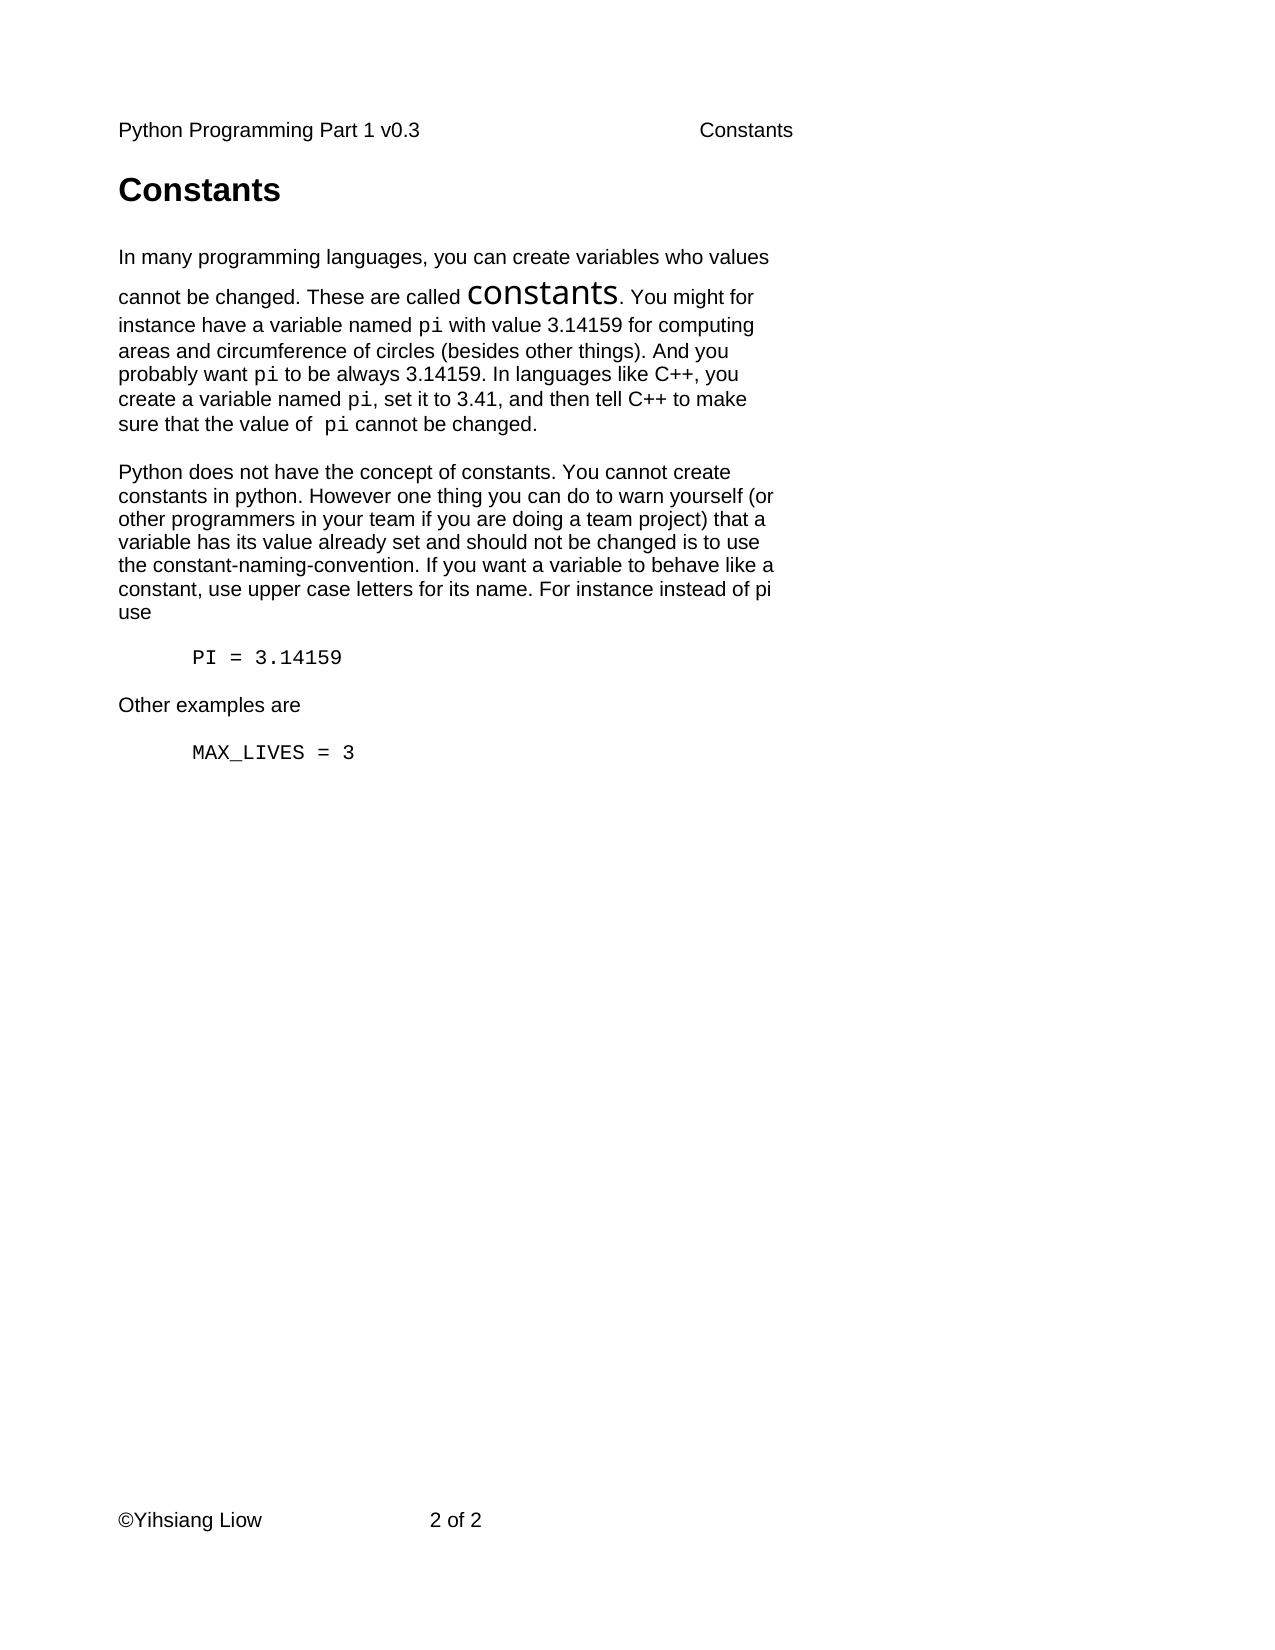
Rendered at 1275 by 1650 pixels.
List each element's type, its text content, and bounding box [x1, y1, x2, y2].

text Python does not have the concept of constants. You cannot create constants in python. However one thing you can do to warn yourself (or other programmers in your team if you are doing a team project) that a variable has its value already set and should not be changed is to use the constant-naming-convention. If you want a variable to behave like a constant, use upper case letters for its name. For instance instead of pi use [118, 461, 793, 623]
text MAX_LIVES = 3 [118, 741, 793, 766]
text Constants [118, 171, 793, 208]
text PI = 3.14159 [118, 647, 793, 671]
text Other examples are [118, 694, 793, 717]
text In many programming languages, you can create variables who values cannot be changed. These are called constants. You might for instance have a variable named pi with value 3.14159 for computing areas and circumference of circles (besides other things). And you probably want pi to be always 3.14159. In languages like C++, you create a variable named pi, set it to 3.41, and then tell C++ to make sure that the value of pi cannot be changed. [118, 245, 793, 438]
